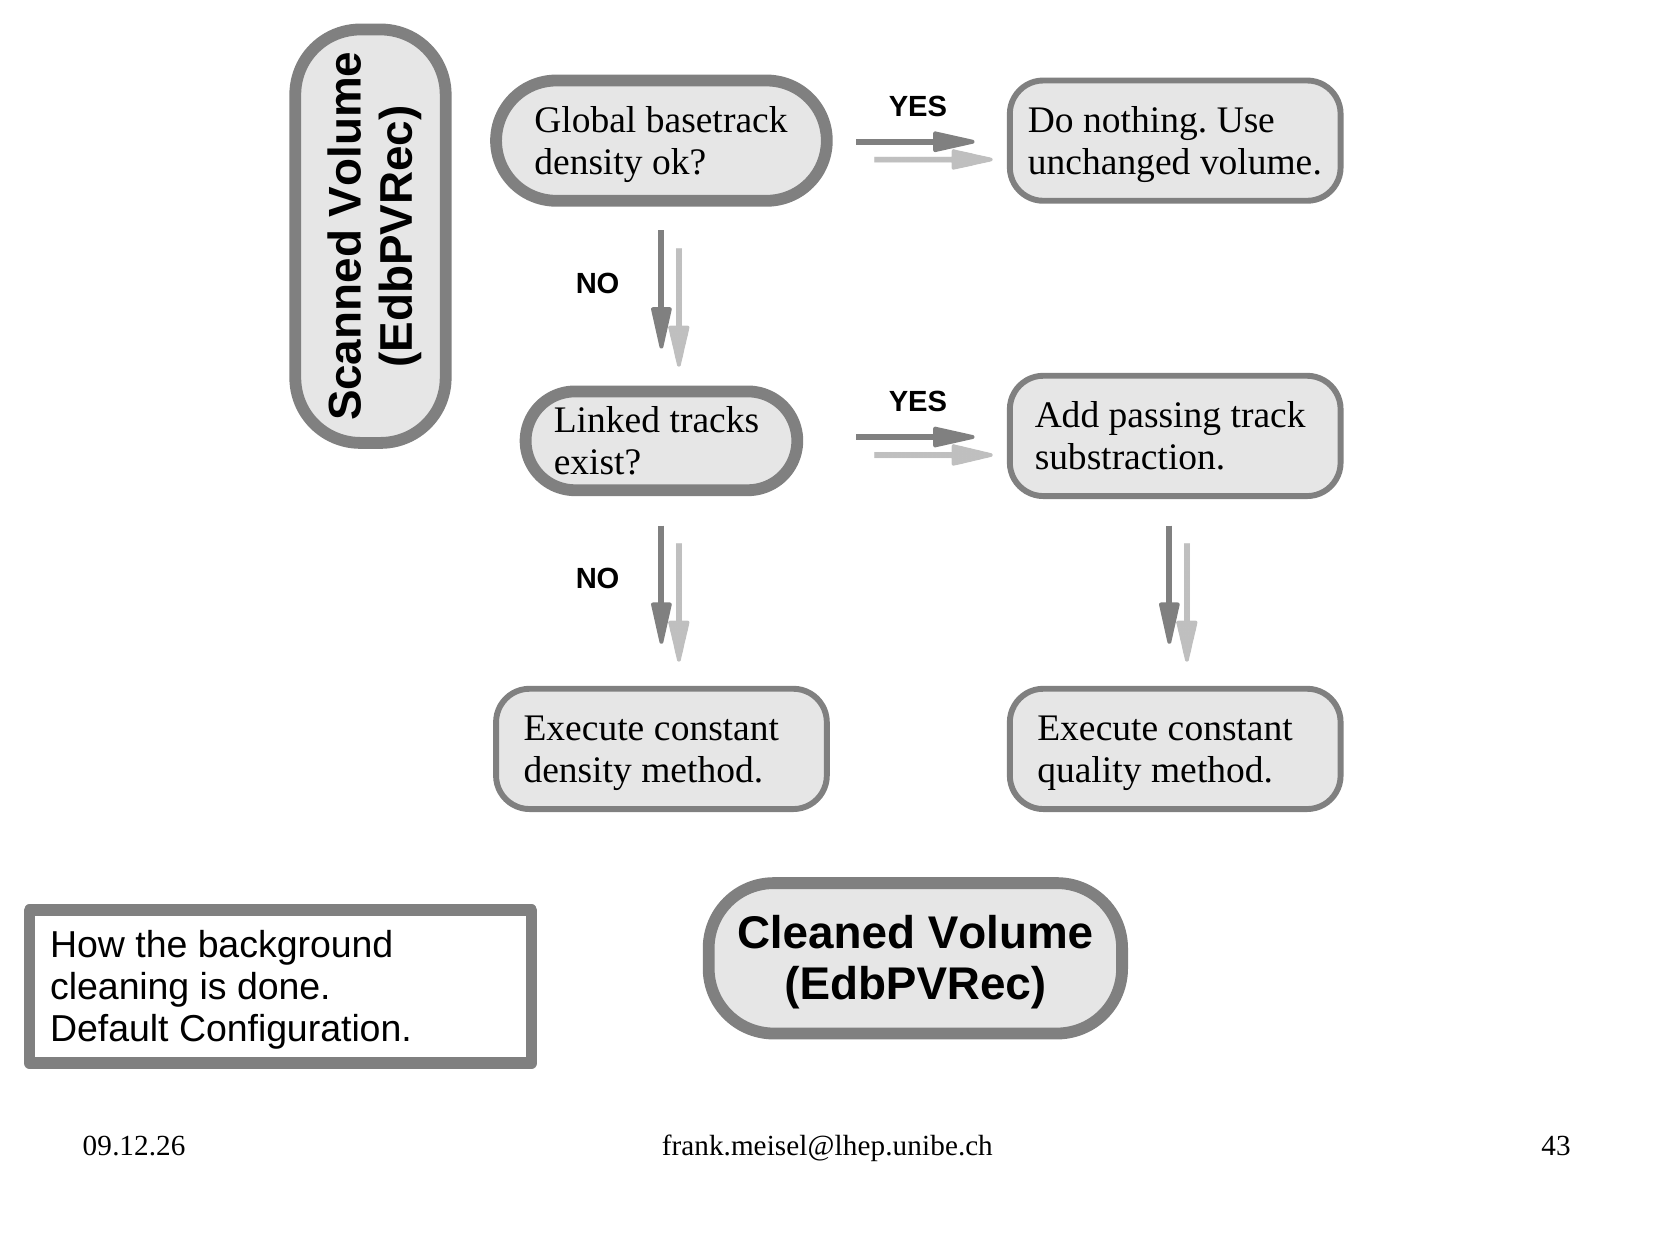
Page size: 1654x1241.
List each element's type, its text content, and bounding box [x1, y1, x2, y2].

text_box Linked tracks exist? [525, 391, 798, 491]
text_box How the background cleaning is done. Default Configuration. [29, 910, 532, 1063]
text_box Add passing track substraction. [1009, 375, 1341, 497]
text_box Global basetrack density ok? [496, 80, 827, 201]
text_box Execute constant quality method. [1009, 688, 1341, 810]
text_box Do nothing. Use unchanged volume. [1009, 80, 1341, 201]
text_box YES [874, 82, 1022, 140]
text_box Cleaned Volume (EdbPVRec) [708, 883, 1123, 1034]
text_box Execute constant density method. [496, 688, 827, 810]
text_box Scanned Volume (EdbPVRec) [295, 29, 446, 443]
text_box NO [561, 259, 703, 317]
text_box NO [561, 555, 703, 612]
text_box YES [874, 377, 1022, 435]
